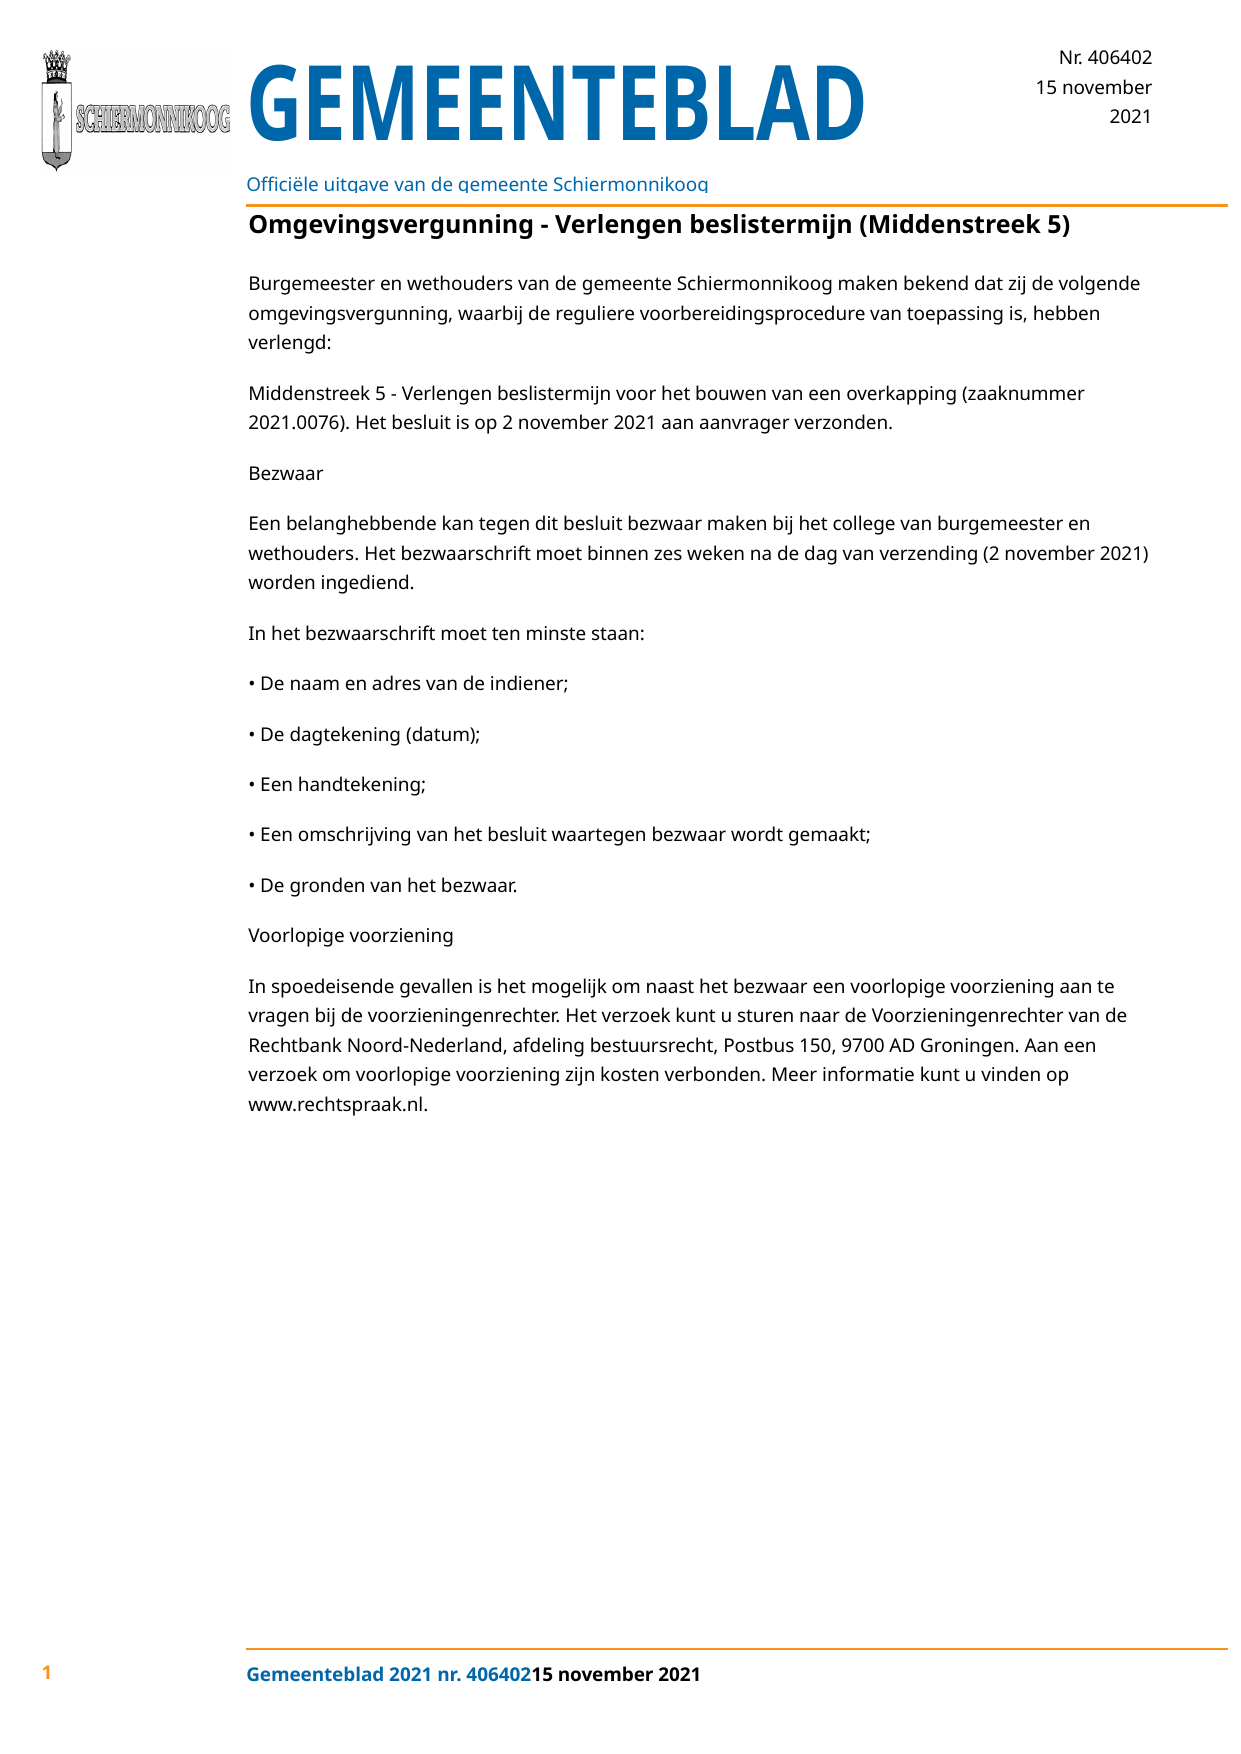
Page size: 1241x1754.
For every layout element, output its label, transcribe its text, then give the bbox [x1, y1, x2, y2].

text • De dagtekening (datum); [248, 721, 1152, 746]
text • Een omschrijving van het besluit waartegen bezwaar wordt gemaakt; [248, 822, 1152, 847]
text • Een handtekening; [248, 771, 1152, 797]
text Voorlopige voorziening [248, 922, 1152, 948]
text • De gronden van het bezwaar. [248, 872, 1152, 898]
text In het bezwaarschrift moet ten minste staan: [248, 620, 1152, 646]
text • De naam en adres van de indiener; [248, 670, 1152, 696]
picture [41, 47, 231, 172]
text Een belanghebbende kan tegen dit besluit bezwaar maken bij het college van burgemeester en wethouders. Het bezwaarschrift moet binnen zes weken na de dag van verzending (2 november 2021) worden ingediend. [248, 510, 1152, 595]
text Bezwaar [248, 460, 1152, 486]
text Burgemeester en wethouders van de gemeente Schiermonnikoog maken bekend dat zij de volgende omgevingsvergunning, waarbij de reguliere voorbereidingsprocedure van toepassing is, hebben verlengd: [248, 270, 1152, 355]
text In spoedeisende gevallen is het mogelijk om naast het bezwaar een voorlopige voorziening aan te vragen bij de voorzieningenrechter. Het verzoek kunt u sturen naar de Voorzieningenrechter van de Rechtbank Noord-Nederland, afdeling bestuursrecht, Postbus 150, 9700 AD Groningen. Aan een verzoek om voorlopige voorziening zijn kosten verbonden. Meer informatie kunt u vinden op www.rechtspraak.nl. [248, 973, 1152, 1117]
text Omgevingsvergunning - Verlengen beslistermijn (Middenstreek 5) [248, 207, 1152, 241]
text Middenstreek 5 - Verlengen beslistermijn voor het bouwen van een overkapping (zaaknummer 2021.0076). Het besluit is op 2 november 2021 aan aanvrager verzonden. [248, 380, 1152, 435]
